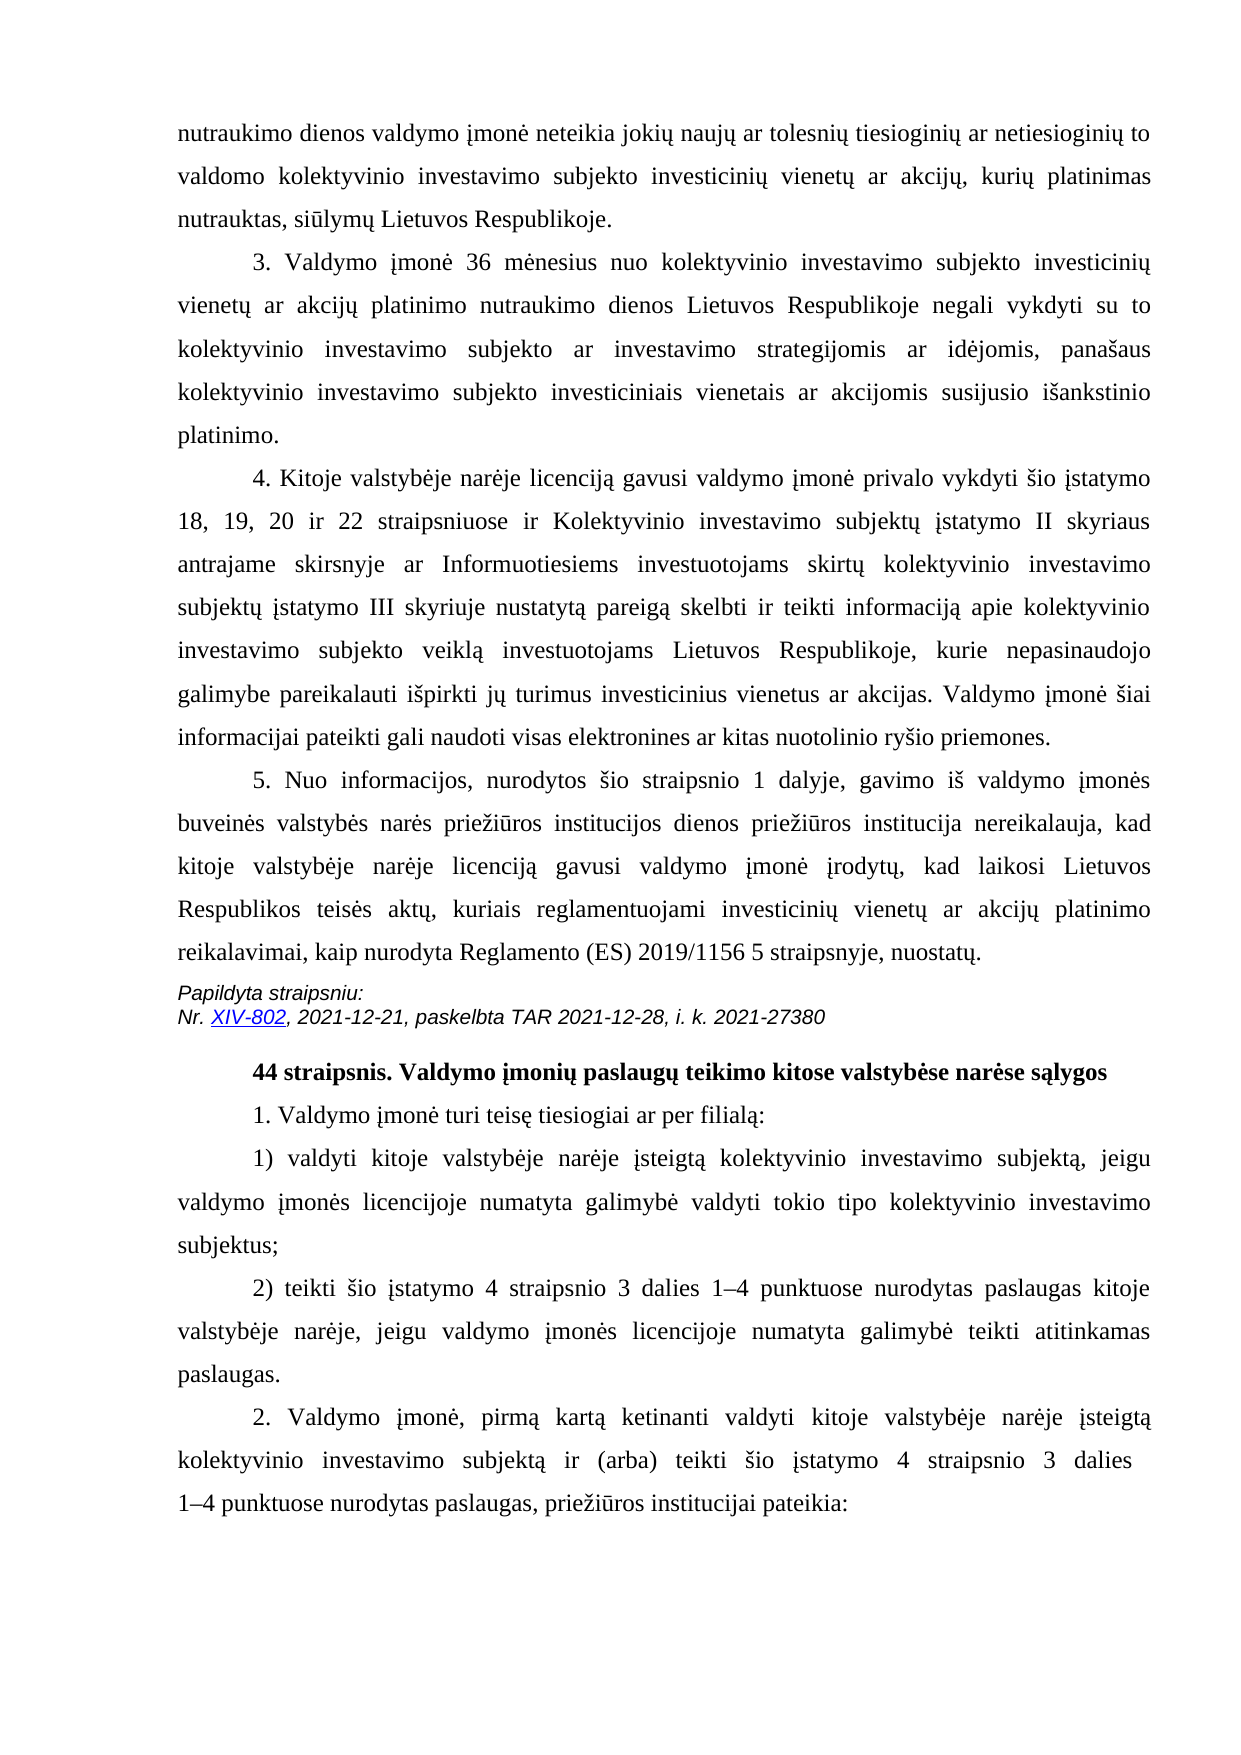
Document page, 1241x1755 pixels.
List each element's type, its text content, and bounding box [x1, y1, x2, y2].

text 3. Valdymo įmonė 36 mėnesius nuo kolektyvinio investavimo subjekto investicinių vienetų ar akcijų platinimo nutraukimo dienos Lietuvos Respublikoje negali vykdyti su to kolektyvinio investavimo subjekto ar investavimo strategijomis ar idėjomis, panašaus kolektyvinio investavimo subjekto investiciniais vienetais ar akcijomis susijusio išankstinio platinimo. [177, 247, 1152, 449]
text 5. Nuo informacijos, nurodytos šio straipsnio 1 dalyje, gavimo iš valdymo įmonės buveinės valstybės narės priežiūros institucijos dienos priežiūros institucija nereikalauja, kad kitoje valstybėje narėje licenciją gavusi valdymo įmonė įrodytų, kad laikosi Lietuvos Respublikos teisės aktų, kuriais reglamentuojami investicinių vienetų ar akcijų platinimo reikalavimai, kaip nurodyta Reglamento (ES) 2019/1156 5 straipsnyje, nuostatų. [177, 765, 1152, 966]
text Nr. XIV-802, 2021-12-21, paskelbta TAR 2021-12-28, i. k. 2021-27380 [177, 1004, 1152, 1028]
text 1. Valdymo įmonė turi teisę tiesiogiai ar per filialą: [177, 1100, 1152, 1129]
text Papildyta straipsniu: [177, 981, 1152, 1004]
text 2. Valdymo įmonė, pirmą kartą ketinanti valdyti kitoje valstybėje narėje įsteigtą kolektyvinio investavimo subjektą ir (arba) teikti šio įstatymo 4 straipsnio 3 dalies 1–4 punktuose nurodytas paslaugas, priežiūros institucijai pateikia: [177, 1402, 1152, 1517]
text 1) valdyti kitoje valstybėje narėje įsteigtą kolektyvinio investavimo subjektą, jeigu valdymo įmonės licencijoje numatyta galimybė valdyti tokio tipo kolektyvinio investavimo subjektus; [177, 1143, 1152, 1258]
text 44 straipsnis. Valdymo įmonių paslaugų teikimo kitose valstybėse narėse sąlygos [177, 1057, 1152, 1086]
text 4. Kitoje valstybėje narėje licenciją gavusi valdymo įmonė privalo vykdyti šio įstatymo 18, 19, 20 ir 22 straipsniuose ir Kolektyvinio investavimo subjektų įstatymo II skyriaus antrajame skirsnyje ar Informuotiesiems investuotojams skirtų kolektyvinio investavimo subjektų įstatymo III skyriuje nustatytą pareigą skelbti ir teikti informaciją apie kolektyvinio investavimo subjekto veiklą investuotojams Lietuvos Respublikoje, kurie nepasinaudojo galimybe pareikalauti išpirkti jų turimus investicinius vienetus ar akcijas. Valdymo įmonė šiai informacijai pateikti gali naudoti visas elektronines ar kitas nuotolinio ryšio priemones. [177, 463, 1152, 751]
text nutraukimo dienos valdymo įmonė neteikia jokių naujų ar tolesnių tiesioginių ar netiesioginių to valdomo kolektyvinio investavimo subjekto investicinių vienetų ar akcijų, kurių platinimas nutrauktas, siūlymų Lietuvos Respublikoje. [177, 118, 1152, 233]
text 2) teikti šio įstatymo 4 straipsnio 3 dalies 1–4 punktuose nurodytas paslaugas kitoje valstybėje narėje, jeigu valdymo įmonės licencijoje numatyta galimybė teikti atitinkamas paslaugas. [177, 1273, 1152, 1388]
